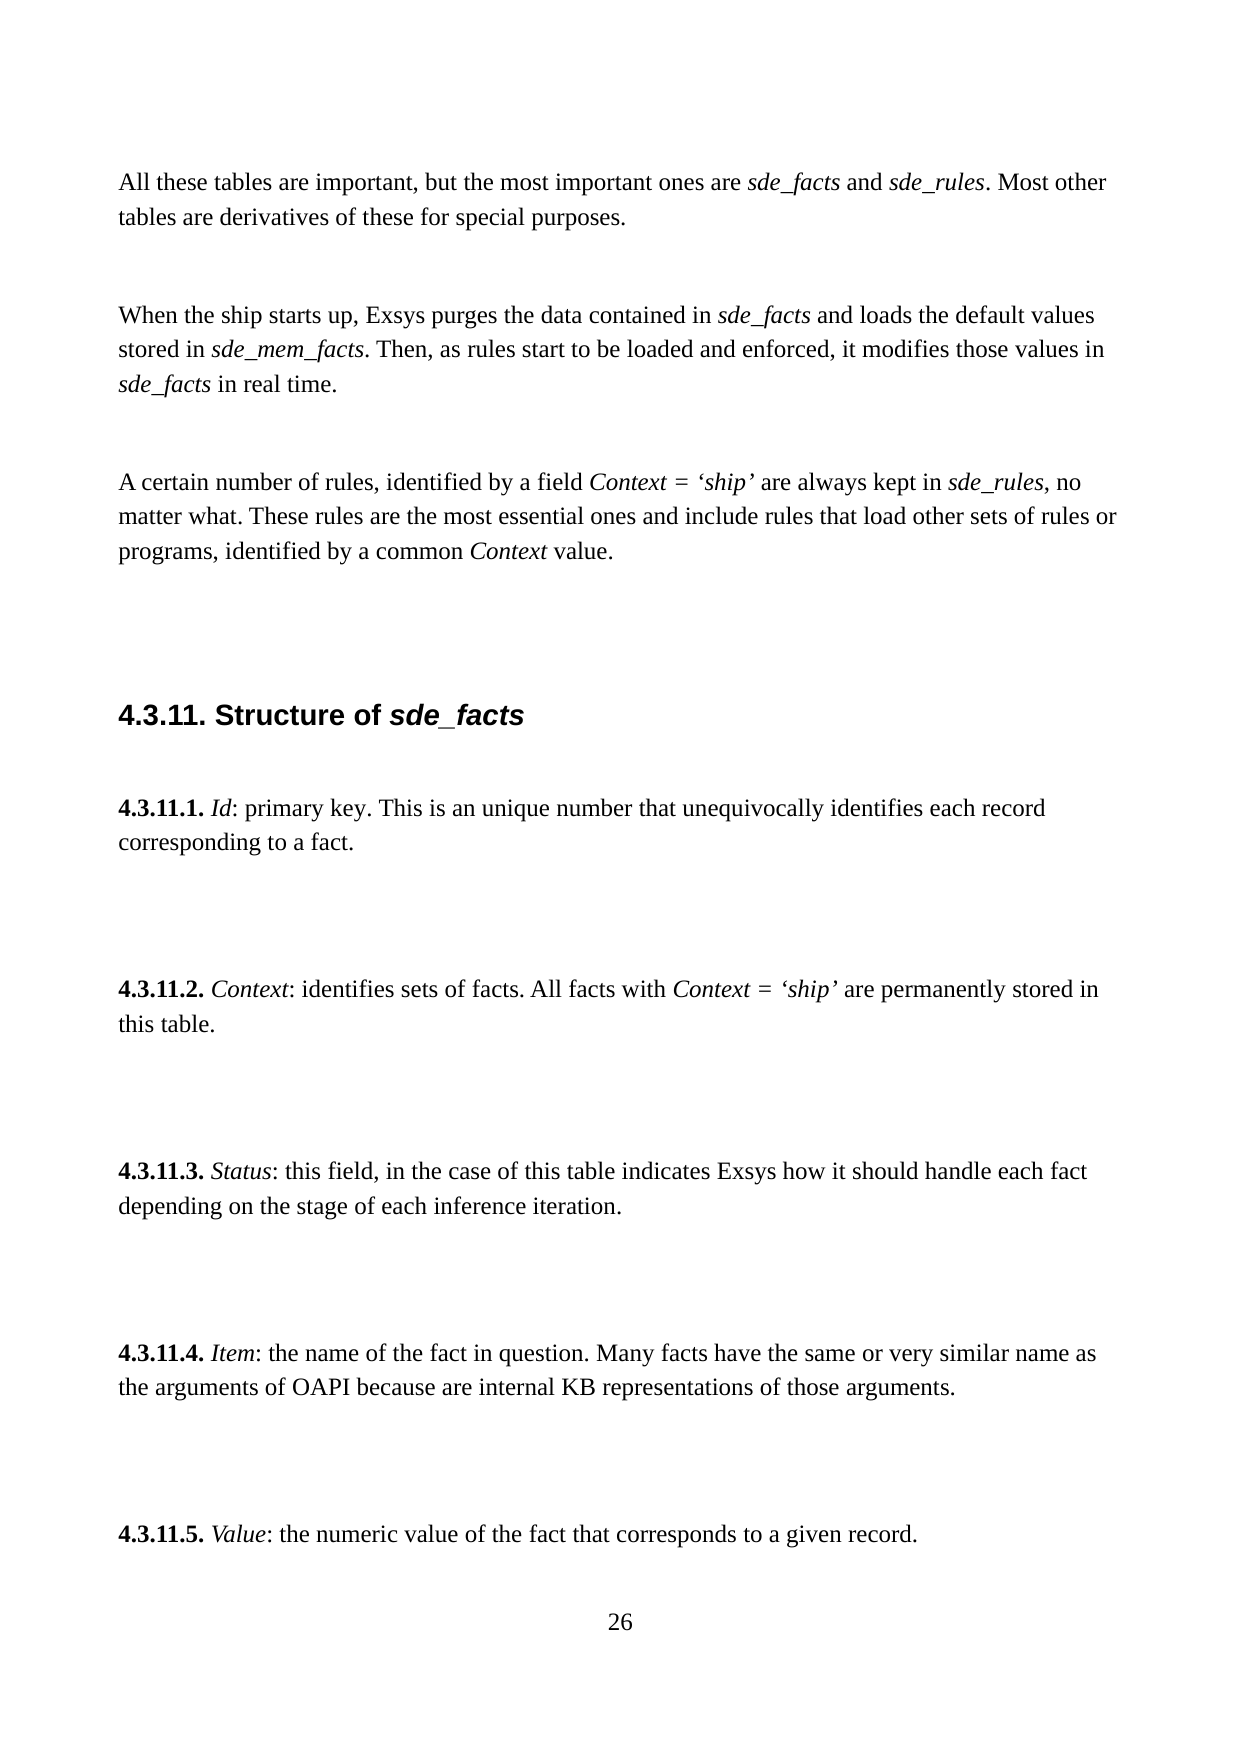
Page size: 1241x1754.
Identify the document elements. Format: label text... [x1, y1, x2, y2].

subtitle 4.3.11. Structure of sde_facts [118, 698, 1122, 731]
text 4.3.11.4. Item: the name of the fact in question. Many facts have the same or very similar name as the arguments of OAPI because are internal KB representations of those arguments. [118, 1338, 1122, 1401]
text All these tables are important, but the most important ones are sde_facts and sde_rules. Most other tables are derivatives of these for special purposes. [118, 167, 1122, 230]
text 4.3.11.3. Status: this field, in the case of this table indicates Exsys how it should handle each fact depending on the stage of each inference iteration. [118, 1156, 1122, 1219]
text 4.3.11.5. Value: the numeric value of the fact that corresponds to a given record. [118, 1519, 1122, 1548]
text 4.3.11.1. Id: primary key. This is an unique number that unequivocally identifies each record corresponding to a fact. [118, 793, 1122, 856]
text When the ship starts up, Exsys purges the data contained in sde_facts and loads the default values stored in sde_mem_facts. Then, as rules start to be loaded and enforced, it modifies those values in sde_facts in real time. [118, 300, 1122, 397]
text A certain number of rules, identified by a field Context = ‘ship’ are always kept in sde_rules, no matter what. These rules are the most essential ones and include rules that load other sets of rules or programs, identified by a common Context value. [118, 467, 1122, 564]
text 4.3.11.2. Context: identifies sets of facts. All facts with Context = ‘ship’ are permanently stored in this table. [118, 974, 1122, 1038]
